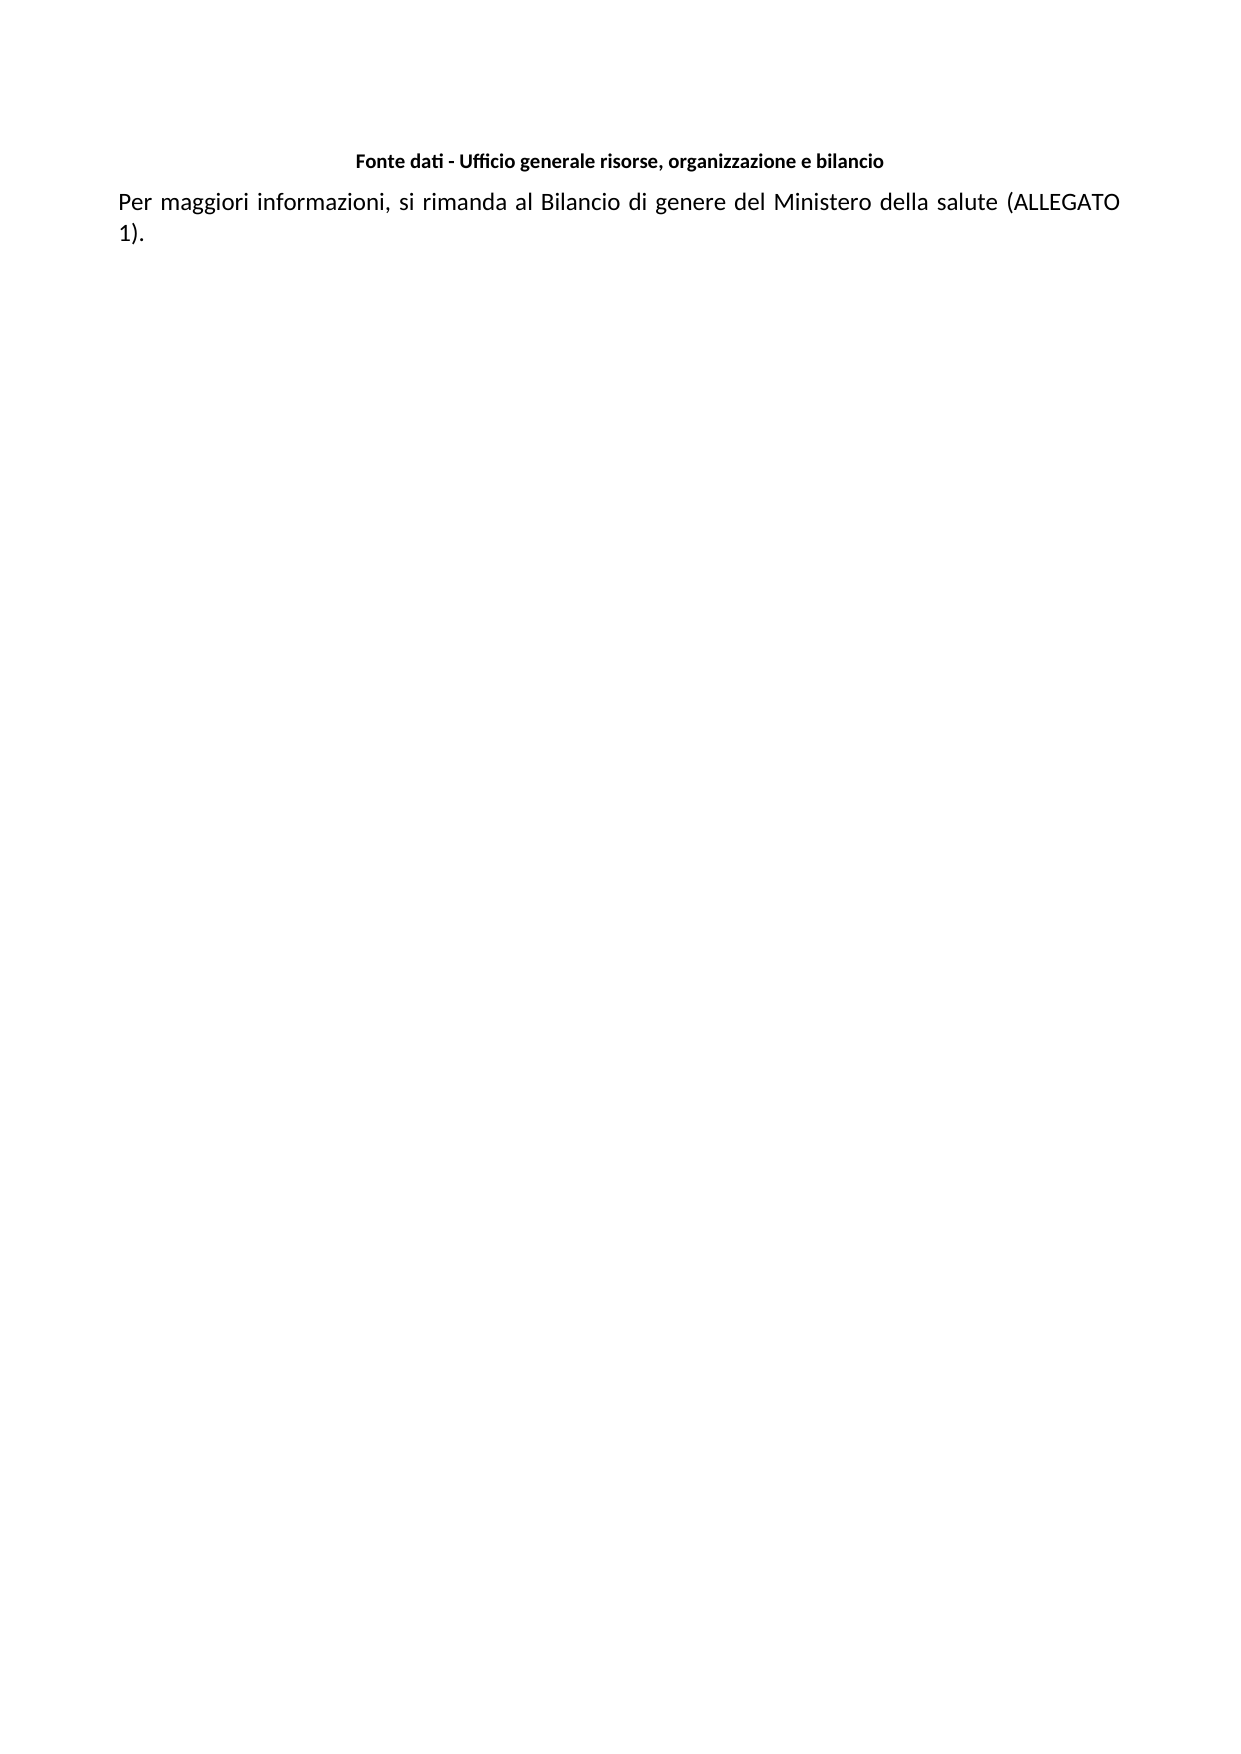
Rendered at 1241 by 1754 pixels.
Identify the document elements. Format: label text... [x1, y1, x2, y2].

text Per maggiori informazioni, si rimanda al Bilancio di genere del Ministero della salute (ALLEGATO 1). [118, 187, 1122, 248]
text Fonte dati - Ufficio generale risorse, organizzazione e bilancio [118, 149, 1122, 174]
